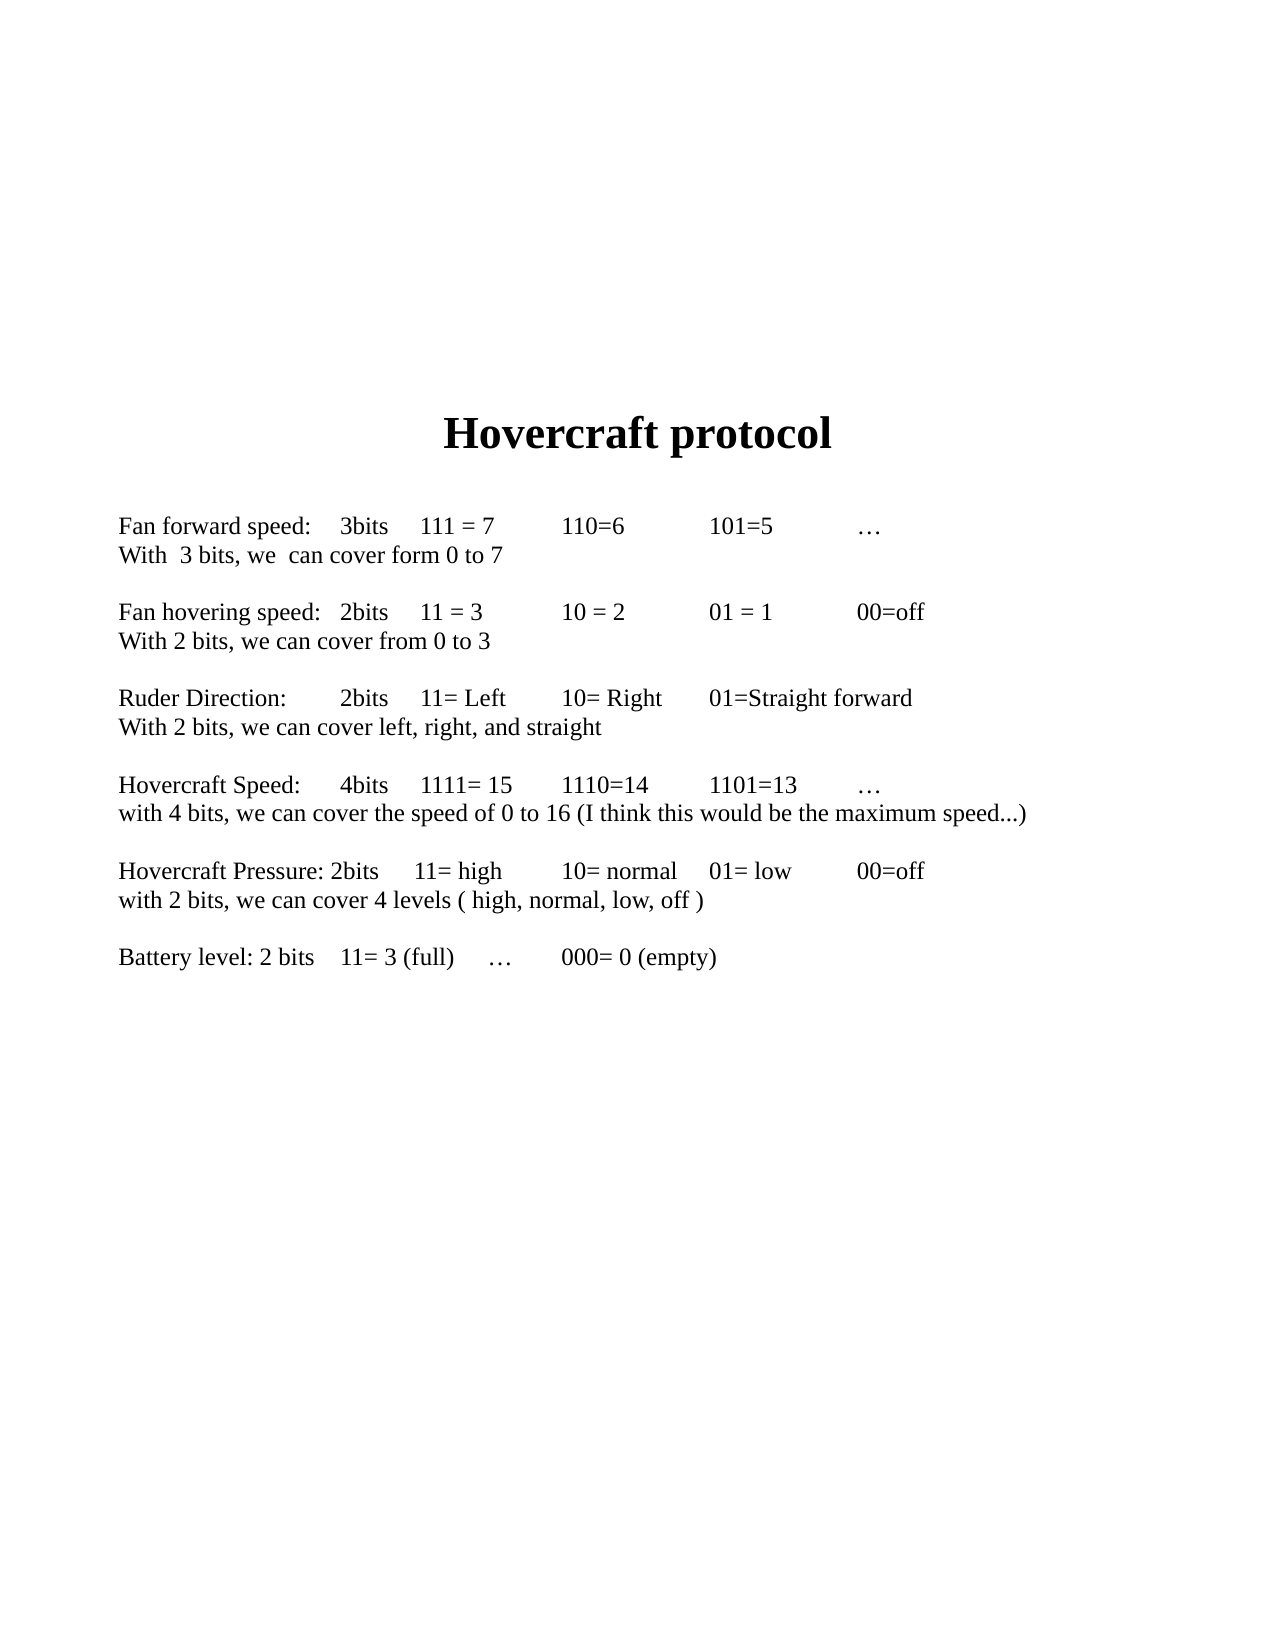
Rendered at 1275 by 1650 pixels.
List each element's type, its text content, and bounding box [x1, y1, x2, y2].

text Fan hovering speed: 2bits 11 = 3 10 = 2 01 = 1 00=off [118, 597, 1157, 626]
text With 3 bits, we can cover form 0 to 7 [118, 540, 1157, 568]
text Fan forward speed: 3bits 111 = 7 110=6 101=5 … [118, 511, 1157, 540]
text Hovercraft Speed: 4bits 1111= 15 1110=14 1101=13 … [118, 770, 1157, 798]
text With 2 bits, we can cover from 0 to 3 [118, 626, 1157, 655]
text with 4 bits, we can cover the speed of 0 to 16 (I think this would be the maximum speed...) [118, 798, 1157, 827]
text Battery level: 2 bits 11= 3 (full) … 000= 0 (empty) [118, 942, 1157, 971]
text With 2 bits, we can cover left, right, and straight [118, 712, 1157, 770]
text Ruder Direction: 2bits 11= Left 10= Right 01=Straight forward [118, 683, 1157, 712]
text with 2 bits, we can cover 4 levels ( high, normal, low, off ) [118, 885, 1157, 913]
text Hovercraft Pressure: 2bits 11= high 10= normal 01= low 00=off [118, 856, 1157, 885]
text Hovercraft protocol [118, 406, 1157, 458]
